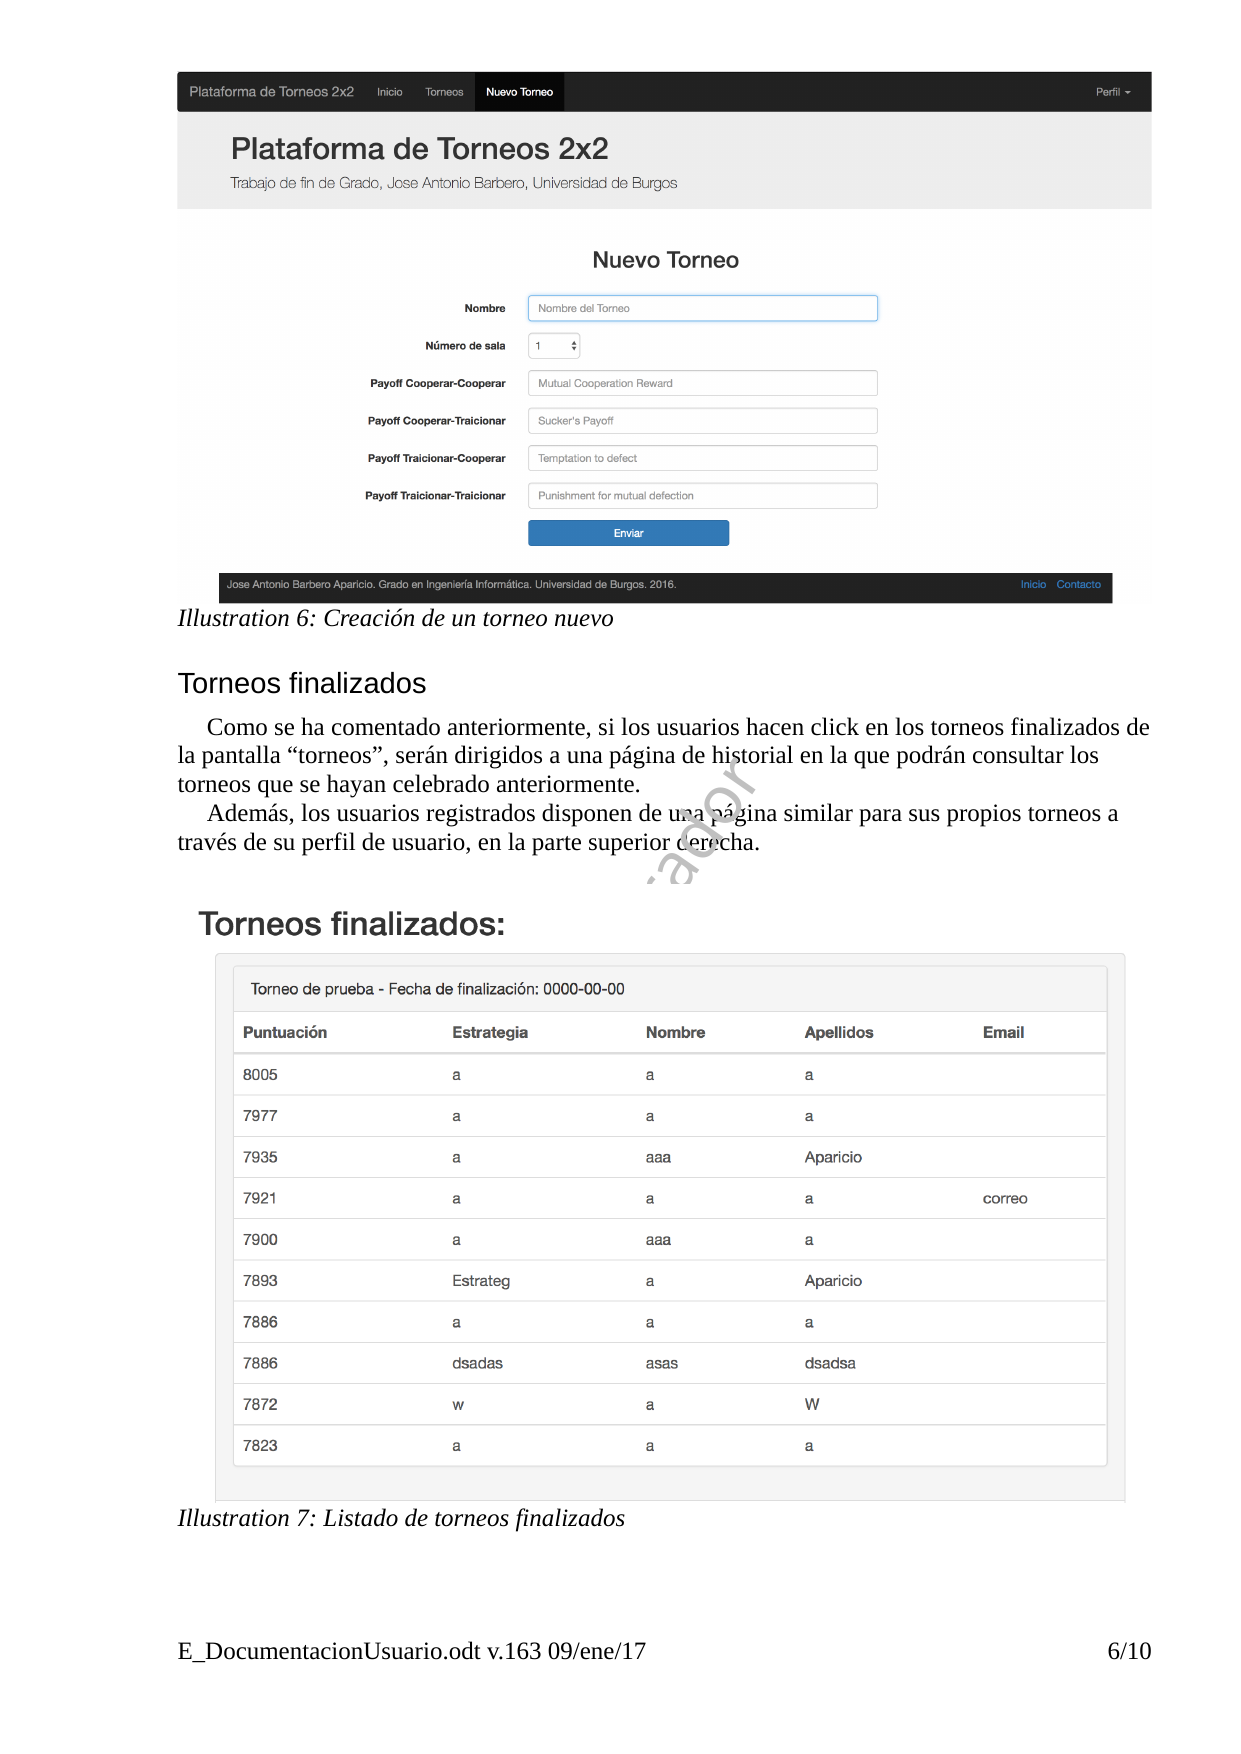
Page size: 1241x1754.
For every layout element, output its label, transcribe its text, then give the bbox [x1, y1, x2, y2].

subtitle Torneos finalizados [177, 632, 1152, 699]
text Además, los usuarios registrados disponen de una página similar para sus propios torneos a través de su perfil de usuario, en la parte superior derecha. [177, 798, 1152, 855]
text Illustration 7: Listado de torneos finalizados [177, 1503, 1152, 1532]
picture [177, 896, 1152, 1503]
text Illustration 6: Creación de un torneo nuevo [177, 604, 1152, 632]
subtitle [177, 59, 1152, 71]
text Como se ha comentado anteriormente, si los usuarios hacen click en los torneos finalizados de la pantalla “torneos”, serán dirigidos a una página de historial en la que podrán consultar los torneos que se hayan celebrado anteriormente. [177, 712, 1152, 798]
picture [177, 71, 1152, 604]
